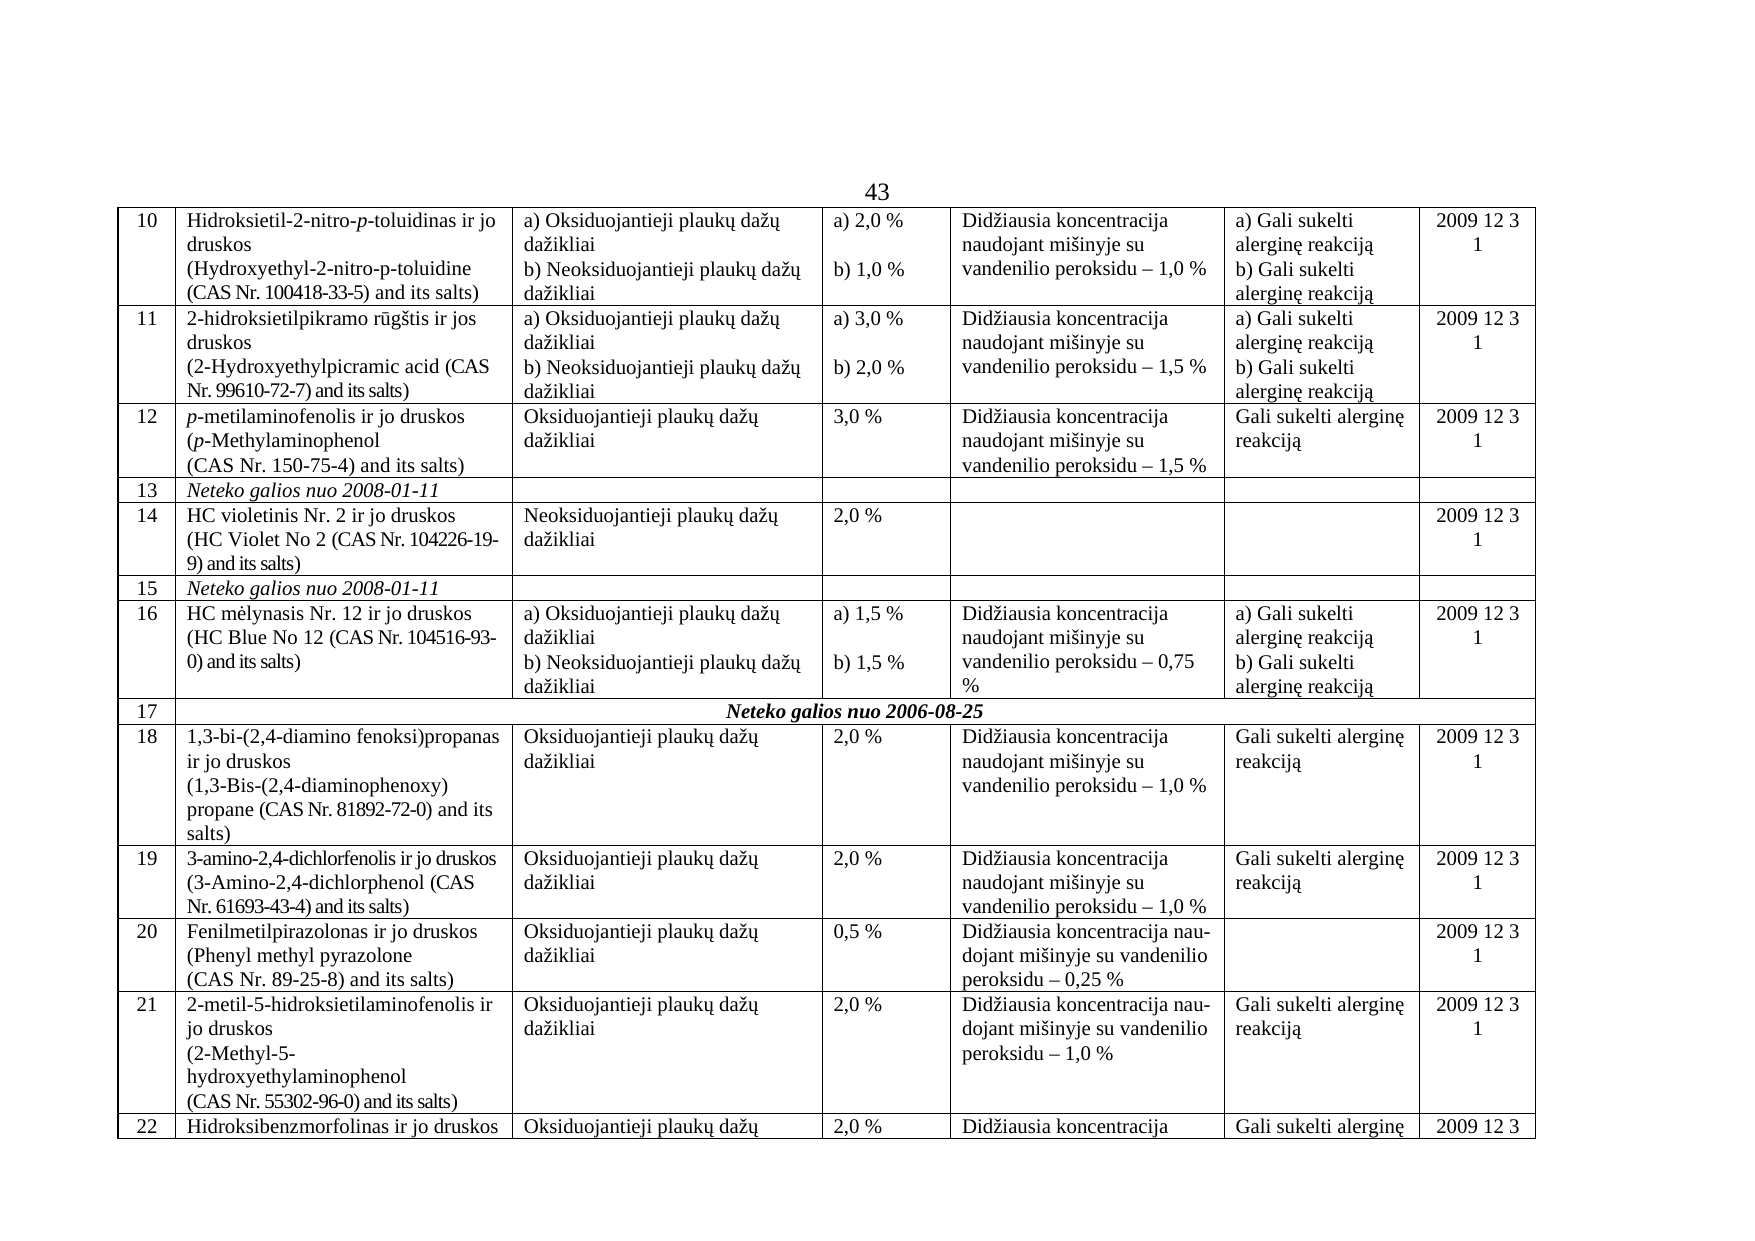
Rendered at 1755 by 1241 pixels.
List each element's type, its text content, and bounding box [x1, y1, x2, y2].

table_cell 2,0 % [823, 992, 950, 1113]
table_cell b) 2,0 % [823, 354, 950, 403]
table_cell Fenilmetilpirazolonas ir jo druskos (Phenyl methyl pyrazolone (CAS Nr. 89-25-8) and its salts) [176, 919, 512, 991]
table_cell 14 [119, 503, 175, 575]
table_cell Didžiausia koncentracija naudojant mišinyje su vandenilio peroksidu – 1,0 % [951, 725, 1224, 845]
table_cell 2009 12 31 [1420, 306, 1535, 354]
table_cell 2009 12 31 [1420, 992, 1535, 1113]
table_cell 16 [119, 601, 175, 698]
table_cell [1420, 354, 1535, 403]
table_cell Didžiausia koncentracija [951, 1114, 1224, 1138]
table_cell 19 [119, 846, 175, 918]
table_cell 2009 12 31 [1420, 208, 1535, 305]
table_cell [951, 503, 1224, 575]
table_cell p-metilaminofenolis ir jo druskos (p-Methylaminophenol (CAS Nr. 150-75-4) and its salts) [176, 404, 512, 477]
table_cell b) Neoksiduojantieji plaukų dažų dažikliai [513, 649, 822, 698]
table_cell 2009 12 31 [1420, 404, 1535, 477]
table_cell a) 1,5 % [823, 601, 950, 649]
table_cell [513, 576, 822, 600]
table_cell 2009 12 31 [1420, 503, 1535, 575]
table_cell b) 1,0 % [823, 256, 950, 305]
table_cell Didžiausia koncentracija naudojant mišinyje su vandenilio peroksidu – 1,5 % [951, 306, 1224, 403]
table_cell [513, 478, 822, 502]
table_cell 3-amino-2,4-dichlorfenolis ir jo druskos (3-Amino-2,4-dichlorphenol (CAS Nr. 61693-43-4) and its salts) [176, 846, 512, 918]
table_cell HC violetinis Nr. 2 ir jo druskos (HC Violet No 2 (CAS Nr. 104226-19-9) and its salts) [176, 503, 512, 575]
table_cell b) 1,5 % [823, 649, 950, 698]
table_cell Oksiduojantieji plaukų dažų dažikliai [513, 992, 822, 1113]
table_cell [823, 576, 950, 600]
table_cell [951, 478, 1224, 502]
table_cell 13 [119, 478, 175, 502]
table_cell Gali sukelti alerginę reakciją [1225, 992, 1419, 1113]
table_cell 2,0 % [823, 503, 950, 575]
table_cell 17 [119, 699, 175, 723]
table_cell 3,0 % [823, 404, 950, 477]
table_cell HC mėlynasis Nr. 12 ir jo druskos (HC Blue No 12 (CAS Nr. 104516-93-0) and its salts) [176, 601, 512, 698]
table_cell 20 [119, 919, 175, 991]
table_cell 11 [119, 306, 175, 403]
table_cell 2-metil-5-hidroksietilaminofenolis ir jo druskos (2-Methyl-5-hydroxyethylaminophenol (CAS Nr. 55302-96-0) and its salts) [176, 992, 512, 1113]
table_cell b) Neoksiduojantieji plaukų dažų dažikliai [513, 256, 822, 305]
table_cell 2-hidroksietilpikramo rūgštis ir jos druskos (2-Hydroxyethylpicramic acid (CAS Nr. 99610-72-7) and its salts) [176, 306, 512, 403]
table_cell Oksiduojantieji plaukų dažų dažikliai [513, 846, 822, 918]
table_cell b) Gali sukelti alerginę reakciją [1225, 256, 1419, 305]
table_cell Hidroksietil-2-nitro-p-toluidinas ir jo druskos (Hydroxyethyl-2-nitro-p-toluidine (CAS Nr. 100418-33-5) and its salts) [176, 208, 512, 305]
table_cell 21 [119, 992, 175, 1113]
table_cell Oksiduojantieji plaukų dažų dažikliai [513, 725, 822, 845]
table_cell a) Oksiduojantieji plaukų dažų dažikliai [513, 601, 822, 649]
table_cell Didžiausia koncentracija naudojant mišinyje su vandenilio peroksidu – 0,75 % [951, 601, 1224, 698]
table_cell 1,3-bi-(2,4-diamino fenoksi)propanas ir jo druskos (1,3-Bis-(2,4-diaminophenoxy) propane (CAS Nr. 81892-72-0) and its salts) [176, 725, 512, 845]
table_cell 2,0 % [823, 846, 950, 918]
table_cell Gali sukelti alerginę reakciją [1225, 846, 1419, 918]
table_cell Oksiduojantieji plaukų dažų dažikliai [513, 404, 822, 477]
table_cell Didžiausia koncentracija naudojant mišinyje su vandenilio peroksidu – 1,0 % [951, 846, 1224, 918]
table_cell [1420, 576, 1535, 600]
table_cell a) 3,0 % [823, 306, 950, 354]
table_cell Neteko galios nuo 2008-01-11 [176, 478, 512, 502]
table_cell 2009 12 31 [1420, 601, 1535, 698]
table_cell Neteko galios nuo 2006-08-25 [176, 699, 1535, 723]
table_cell [951, 576, 1224, 600]
table_cell Oksiduojantieji plaukų dažų [513, 1114, 822, 1138]
table_cell Oksiduojantieji plaukų dažų dažikliai [513, 919, 822, 991]
table_cell 2,0 % [823, 725, 950, 845]
table_cell a) 2,0 % [823, 208, 950, 256]
table_cell Neoksiduojantieji plaukų dažų dažikliai [513, 503, 822, 575]
table_cell a) Gali sukelti alerginę reakciją [1225, 601, 1419, 649]
table_cell Didžiausia koncentracija nau-dojant mišinyje su vandenilio peroksidu – 1,0 % [951, 992, 1224, 1113]
table_cell Didžiausia koncentracija nau-dojant mišinyje su vandenilio peroksidu – 0,25 % [951, 919, 1224, 991]
table_cell 2009 12 3 [1420, 1114, 1535, 1138]
table_cell 0,5 % [823, 919, 950, 991]
table_cell 2009 12 31 [1420, 846, 1535, 918]
table_cell 12 [119, 404, 175, 477]
table_cell [1225, 478, 1419, 502]
table_cell 10 [119, 208, 175, 305]
table_cell b) Neoksiduojantieji plaukų dažų dažikliai [513, 354, 822, 403]
table_cell Didžiausia koncentracija naudojant mišinyje su vandenilio peroksidu – 1,0 % [951, 208, 1224, 305]
table_cell 15 [119, 576, 175, 600]
table_cell Gali sukelti alerginę reakciją [1225, 404, 1419, 477]
table_cell [1225, 919, 1419, 991]
table_cell Gali sukelti alerginę [1225, 1114, 1419, 1138]
table_cell a) Oksiduojantieji plaukų dažų dažikliai [513, 208, 822, 256]
table_cell b) Gali sukelti alerginę reakciją [1225, 354, 1419, 403]
table_cell [823, 478, 950, 502]
table_cell Didžiausia koncentracija naudojant mišinyje su vandenilio peroksidu – 1,5 % [951, 404, 1224, 477]
table_cell a) Gali sukelti alerginę reakciją [1225, 306, 1419, 354]
table_cell Neteko galios nuo 2008-01-11 [176, 576, 512, 600]
table_cell 2009 12 31 [1420, 725, 1535, 845]
table_cell 2,0 % [823, 1114, 950, 1138]
table_cell a) Oksiduojantieji plaukų dažų dažikliai [513, 306, 822, 354]
table_cell 2009 12 31 [1420, 919, 1535, 991]
table_cell Hidroksibenzmorfolinas ir jo druskos [176, 1114, 512, 1138]
table_cell [1420, 478, 1535, 502]
table_cell 22 [119, 1114, 175, 1138]
table_cell [1225, 503, 1419, 575]
table_cell Gali sukelti alerginę reakciją [1225, 725, 1419, 845]
table_cell 18 [119, 725, 175, 845]
table_cell a) Gali sukelti alerginę reakciją [1225, 208, 1419, 256]
table_cell [1225, 576, 1419, 600]
table_cell b) Gali sukelti alerginę reakciją [1225, 649, 1419, 698]
